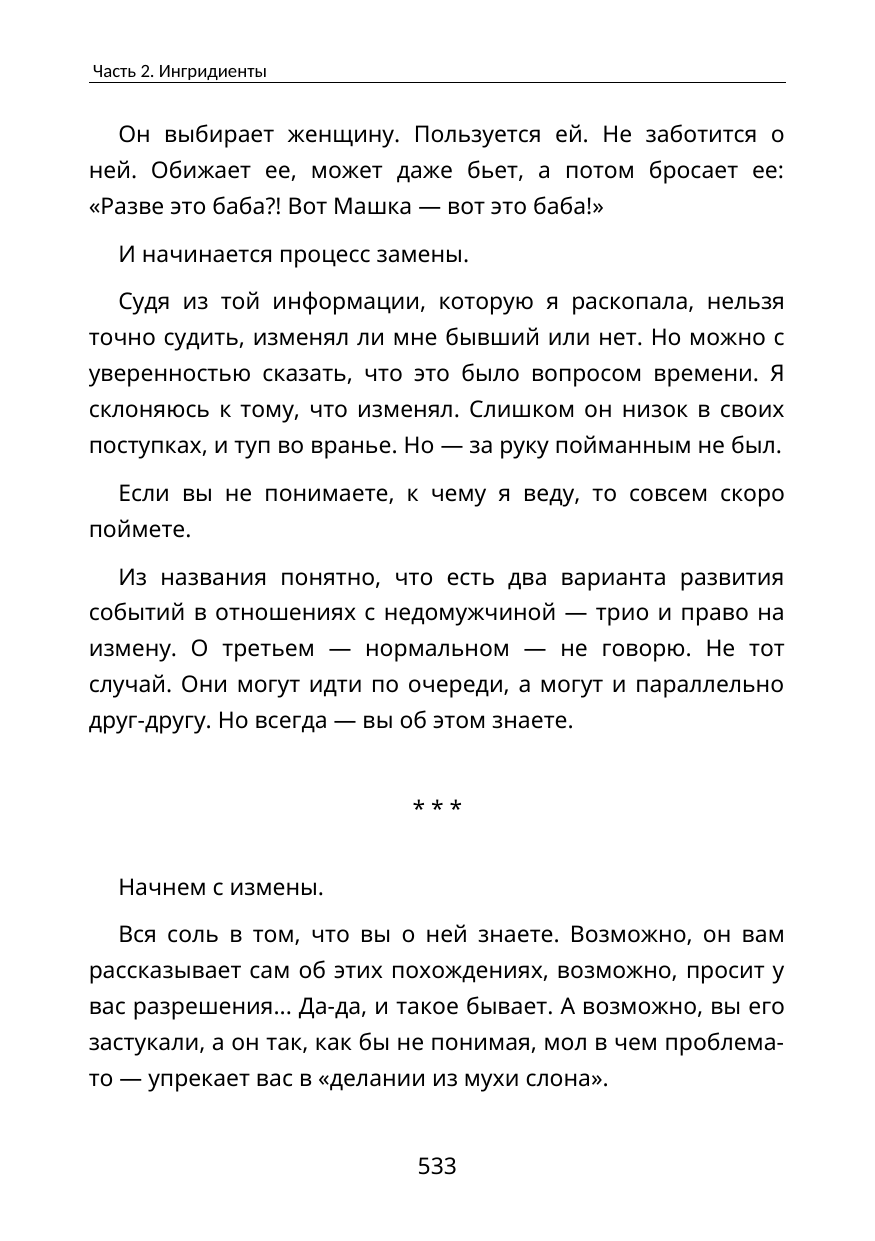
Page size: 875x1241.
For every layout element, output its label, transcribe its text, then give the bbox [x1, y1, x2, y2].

text И начинается процесс замены. [88, 238, 786, 269]
text Он выбирает женщину. Пользуется ей. Не заботится о ней. Обижает ее, может даже бьет, а потом бросает ее: «Разве это баба?! Вот Машка — вот это баба!» [88, 118, 786, 221]
text Судя из той информации, которую я раскопала, нельзя точно судить, изменял ли мне бывший или нет. Но можно с уверенностью сказать, что это было вопросом времени. Я склоняюсь к тому, что изменял. Слишком он низок в своих поступках, и туп во вранье. Но — за руку пойманным не был. [88, 285, 786, 460]
text Начнем с измены. [88, 871, 786, 902]
subtitle * * * [88, 793, 786, 824]
text Вся соль в том, что вы о ней знаете. Возможно, он вам рассказывает сам об этих похождениях, возможно, просит у вас разрешения... Да-да, и такое бывает. А возможно, вы его застукали, а он так, как бы не понимая, мол в чем проблема-то — упрекает вас в «делании из мухи слона». [88, 918, 786, 1093]
text Если вы не понимаете, к чему я веду, то совсем скоро поймете. [88, 477, 786, 544]
text Из названия понятно, что есть два варианта развития событий в отношениях с недомужчиной — трио и право на измену. О третьем — нормальном — не говорю. Не тот случай. Они могут идти по очереди, а могут и параллельно друг-другу. Но всегда — вы об этом знаете. [88, 560, 786, 735]
